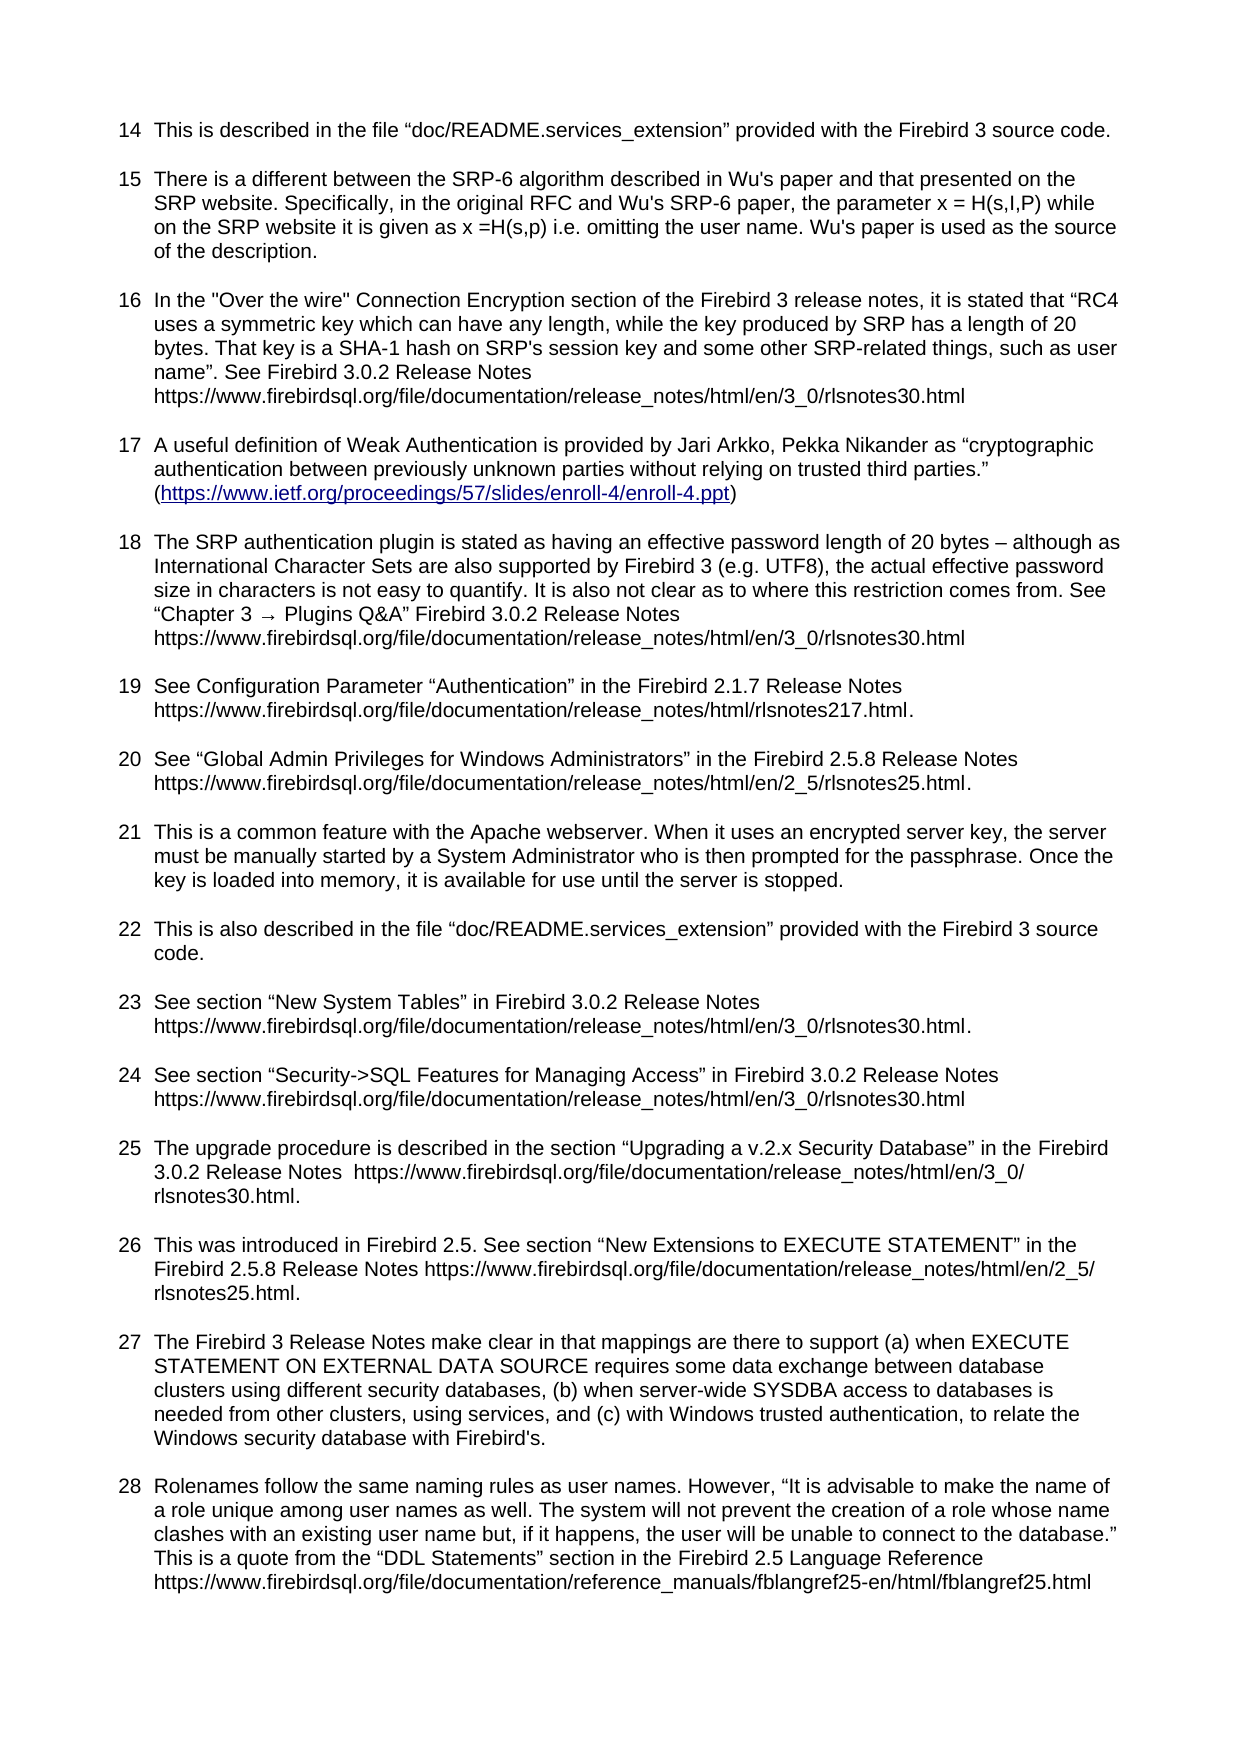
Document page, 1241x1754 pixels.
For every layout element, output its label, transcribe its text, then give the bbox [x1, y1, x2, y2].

text See Configuration Parameter “Authentication” in the Firebird 2.1.7 Release Notes https://www.firebirdsql.org/file/documentation/release_notes/html/rlsnotes217.html. [118, 674, 1122, 722]
text A useful definition of Weak Authentication is provided by Jari Arkko, Pekka Nikander as “cryptographic authentication between previously unknown parties without relying on trusted third parties.” (https://www.ietf.org/proceedings/57/slides/enroll-4/enroll-4.ppt) [118, 433, 1122, 504]
text The upgrade procedure is described in the section “Upgrading a v.2.x Security Database” in the Firebird 3.0.2 Release Notes https://www.firebirdsql.org/file/documentation/release_notes/html/en/3_0/rlsnotes30.html. [118, 1136, 1122, 1208]
text In the "Over the wire" Connection Encryption section of the Firebird 3 release notes, it is stated that “RC4 uses a symmetric key which can have any length, while the key produced by SRP has a length of 20 bytes. That key is a SHA-1 hash on SRP's session key and some other SRP-related things, such as user name”. See Firebird 3.0.2 Release Notes https://www.firebirdsql.org/file/documentation/release_notes/html/en/3_0/rlsnotes30.html [118, 288, 1122, 408]
text This is also described in the file “doc/README.services_extension” provided with the Firebird 3 source code. [118, 917, 1122, 965]
text This is a common feature with the Apache webserver. When it uses an encrypted server key, the server must be manually started by a System Administrator who is then prompted for the passphrase. Once the key is loaded into memory, it is available for use until the server is stopped. [118, 820, 1122, 892]
list The Firebird 3 Release Notes make clear in that mappings are there to support (a) when EXECUTE STATEMENT ON EXTERNAL DATA SOURCE requires some data exchange between database clusters using different security databases, (b) when server-wide SYSDBA access to databases is needed from other clusters, using services, and (c) with Windows trusted authentication, to relate the Windows security database with Firebird's. [118, 1329, 1122, 1449]
text See section “New System Tables” in Firebird 3.0.2 Release Notes https://www.firebirdsql.org/file/documentation/release_notes/html/en/3_0/rlsnotes30.html. [118, 990, 1122, 1038]
text There is a different between the SRP-6 algorithm described in Wu's paper and that presented on the SRP website. Specifically, in the original RFC and Wu's SRP-6 paper, the parameter x = H(s,I,P) while on the SRP website it is given as x =H(s,p) i.e. omitting the user name. Wu's paper is used as the source of the description. [118, 167, 1122, 263]
list This was introduced in Firebird 2.5. See section “New Extensions to EXECUTE STATEMENT” in the Firebird 2.5.8 Release Notes https://www.firebirdsql.org/file/documentation/release_notes/html/en/2_5/rlsnotes25.html. [118, 1233, 1122, 1304]
text The SRP authentication plugin is stated as having an effective password length of 20 bytes – although as International Character Sets are also supported by Firebird 3 (e.g. UTF8), the actual effective password size in characters is not easy to quantify. It is also not clear as to where this restriction comes from. See “Chapter 3 → Plugins Q&A” Firebird 3.0.2 Release Notes https://www.firebirdsql.org/file/documentation/release_notes/html/en/3_0/rlsnotes30.html [118, 529, 1122, 649]
text Rolenames follow the same naming rules as user names. However, “It is advisable to make the name of a role unique among user names as well. The system will not prevent the creation of a role whose name clashes with an existing user name but, if it happens, the user will be unable to connect to the database.” This is a quote from the “DDL Statements” section in the Firebird 2.5 Language Reference https://www.firebirdsql.org/file/documentation/reference_manuals/fblangref25-en/html/fblangref25.html [118, 1474, 1122, 1594]
text See “Global Admin Privileges for Windows Administrators” in the Firebird 2.5.8 Release Notes https://www.firebirdsql.org/file/documentation/release_notes/html/en/2_5/rlsnotes25.html. [118, 747, 1122, 795]
text This is described in the file “doc/README.services_extension” provided with the Firebird 3 source code. [118, 118, 1122, 142]
text See section “Security->SQL Features for Managing Access” in Firebird 3.0.2 Release Notes https://www.firebirdsql.org/file/documentation/release_notes/html/en/3_0/rlsnotes30.html [118, 1063, 1122, 1111]
